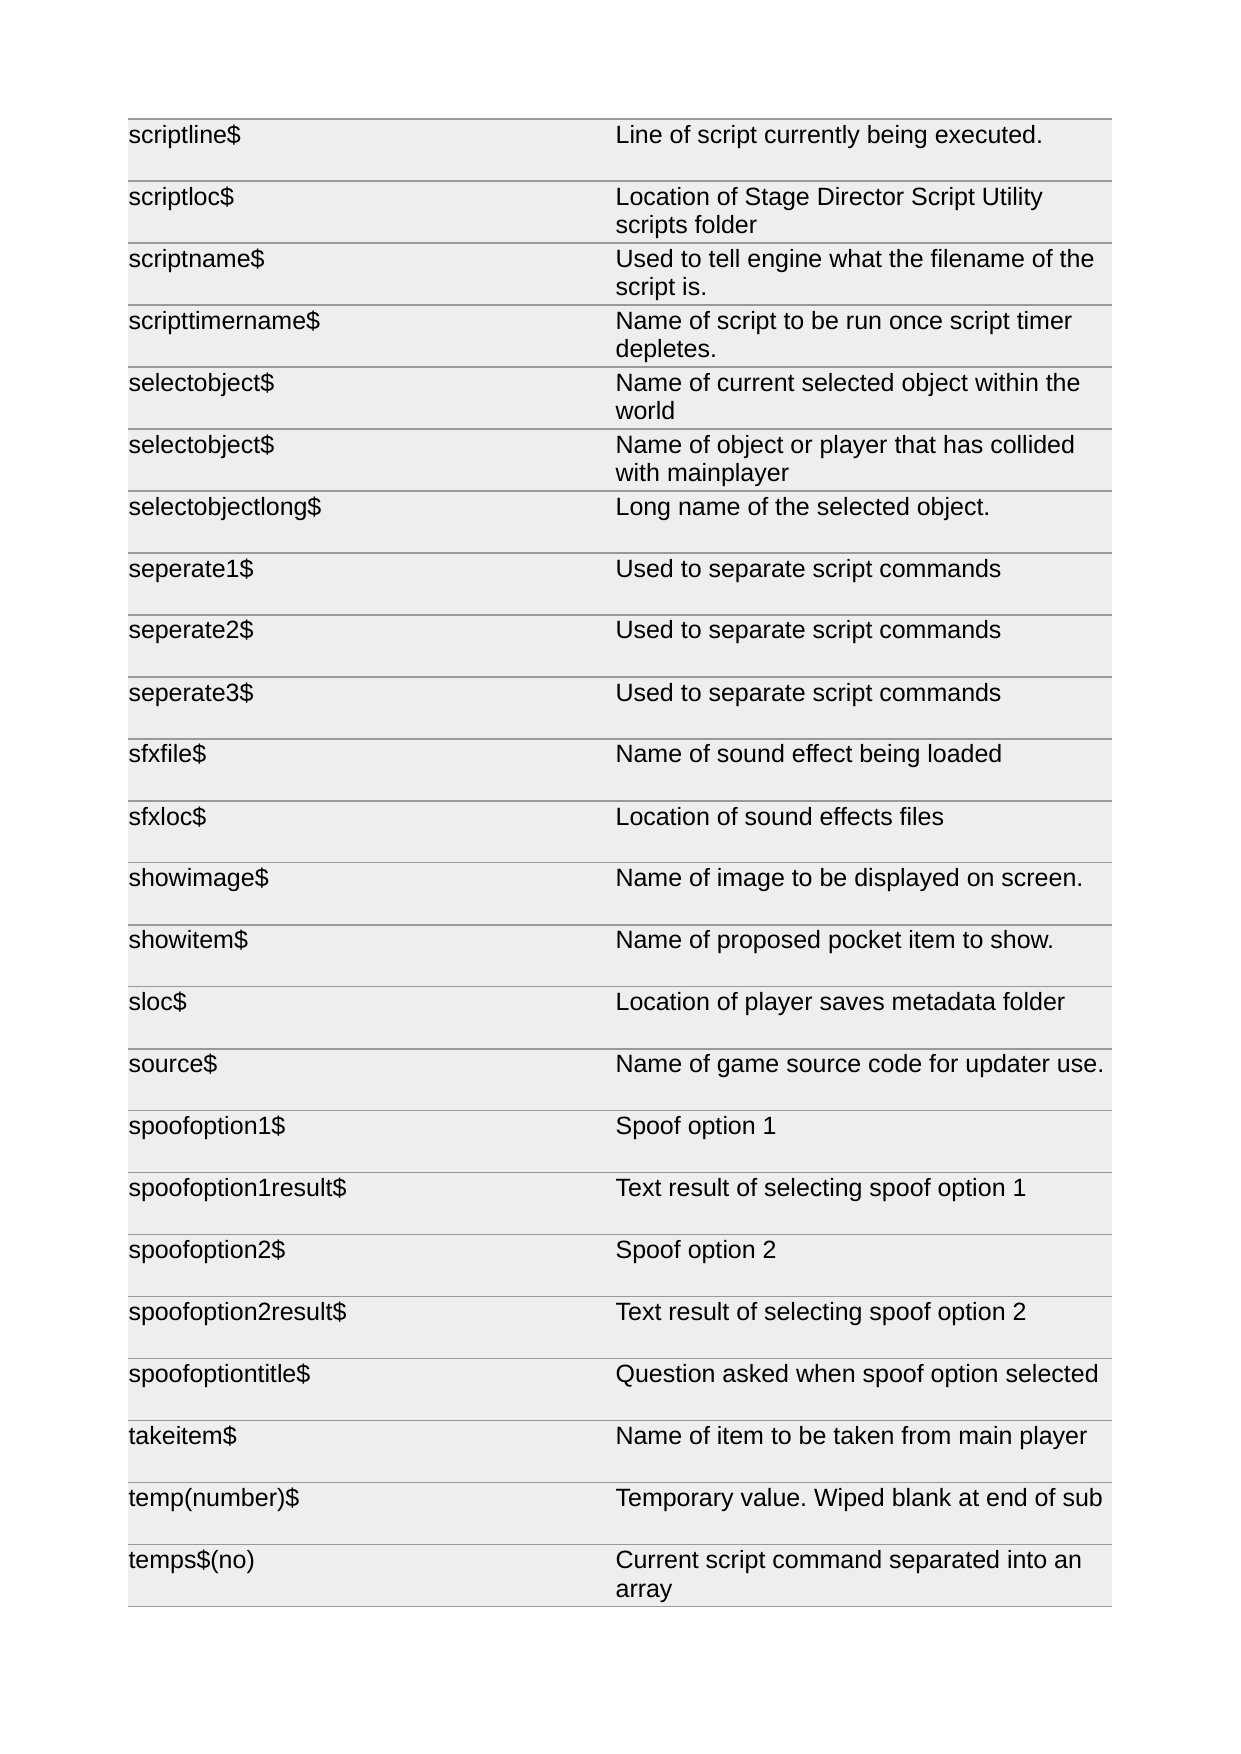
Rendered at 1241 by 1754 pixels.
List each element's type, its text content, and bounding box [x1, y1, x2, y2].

table_cell Line of script currently being executed. [615, 120, 1112, 180]
table_cell seperate2$ [128, 616, 615, 676]
table_cell Name of script to be run once script timer depletes. [615, 306, 1112, 366]
table_cell scriptname$ [128, 244, 615, 304]
table_cell takeitem$ [128, 1421, 615, 1482]
table_cell Long name of the selected object. [615, 492, 1112, 552]
table_cell spoofoption2$ [128, 1235, 615, 1296]
table_cell Name of object or player that has collided with mainplayer [615, 430, 1112, 490]
table_cell Used to separate script commands [615, 554, 1112, 614]
table_cell Used to separate script commands [615, 616, 1112, 676]
table_cell Location of Stage Director Script Utility scripts folder [615, 182, 1112, 242]
table_cell Name of sound effect being loaded [615, 740, 1112, 800]
table_cell temps$(no) [128, 1545, 615, 1606]
table_cell Location of sound effects files [615, 802, 1112, 862]
table_cell showimage$ [128, 863, 615, 924]
table_cell scripttimername$ [128, 306, 615, 366]
table_cell selectobject$ [128, 430, 615, 490]
table_cell Question asked when spoof option selected [615, 1359, 1112, 1420]
table_cell spoofoptiontitle$ [128, 1359, 615, 1420]
table_cell sfxfile$ [128, 740, 615, 800]
table_cell Text result of selecting spoof option 1 [615, 1173, 1112, 1234]
table_cell Current script command separated into an array [615, 1545, 1112, 1606]
table_cell spoofoption2result$ [128, 1297, 615, 1358]
table_cell Location of player saves metadata folder [615, 987, 1112, 1048]
table_cell Used to separate script commands [615, 678, 1112, 738]
table_cell Name of current selected object within the world [615, 368, 1112, 428]
table_cell scriptloc$ [128, 182, 615, 242]
table_cell scriptline$ [128, 120, 615, 180]
table_cell sloc$ [128, 987, 615, 1048]
table_cell Temporary value. Wiped blank at end of sub [615, 1483, 1112, 1544]
table_cell Name of proposed pocket item to show. [615, 926, 1112, 986]
table_cell spoofoption1$ [128, 1111, 615, 1172]
table_cell Spoof option 1 [615, 1111, 1112, 1172]
table_cell selectobject$ [128, 368, 615, 428]
table_cell sfxloc$ [128, 802, 615, 862]
table_cell Used to tell engine what the filename of the script is. [615, 244, 1112, 304]
table_cell Spoof option 2 [615, 1235, 1112, 1296]
table_cell selectobjectlong$ [128, 492, 615, 552]
table_cell showitem$ [128, 926, 615, 986]
table_cell Name of game source code for updater use. [615, 1050, 1112, 1110]
table_cell Text result of selecting spoof option 2 [615, 1297, 1112, 1358]
table_cell temp(number)$ [128, 1483, 615, 1544]
table_cell Name of image to be displayed on screen. [615, 863, 1112, 924]
table_cell seperate1$ [128, 554, 615, 614]
table_cell spoofoption1result$ [128, 1173, 615, 1234]
table_cell Name of item to be taken from main player [615, 1421, 1112, 1482]
table_cell seperate3$ [128, 678, 615, 738]
table_cell source$ [128, 1050, 615, 1110]
